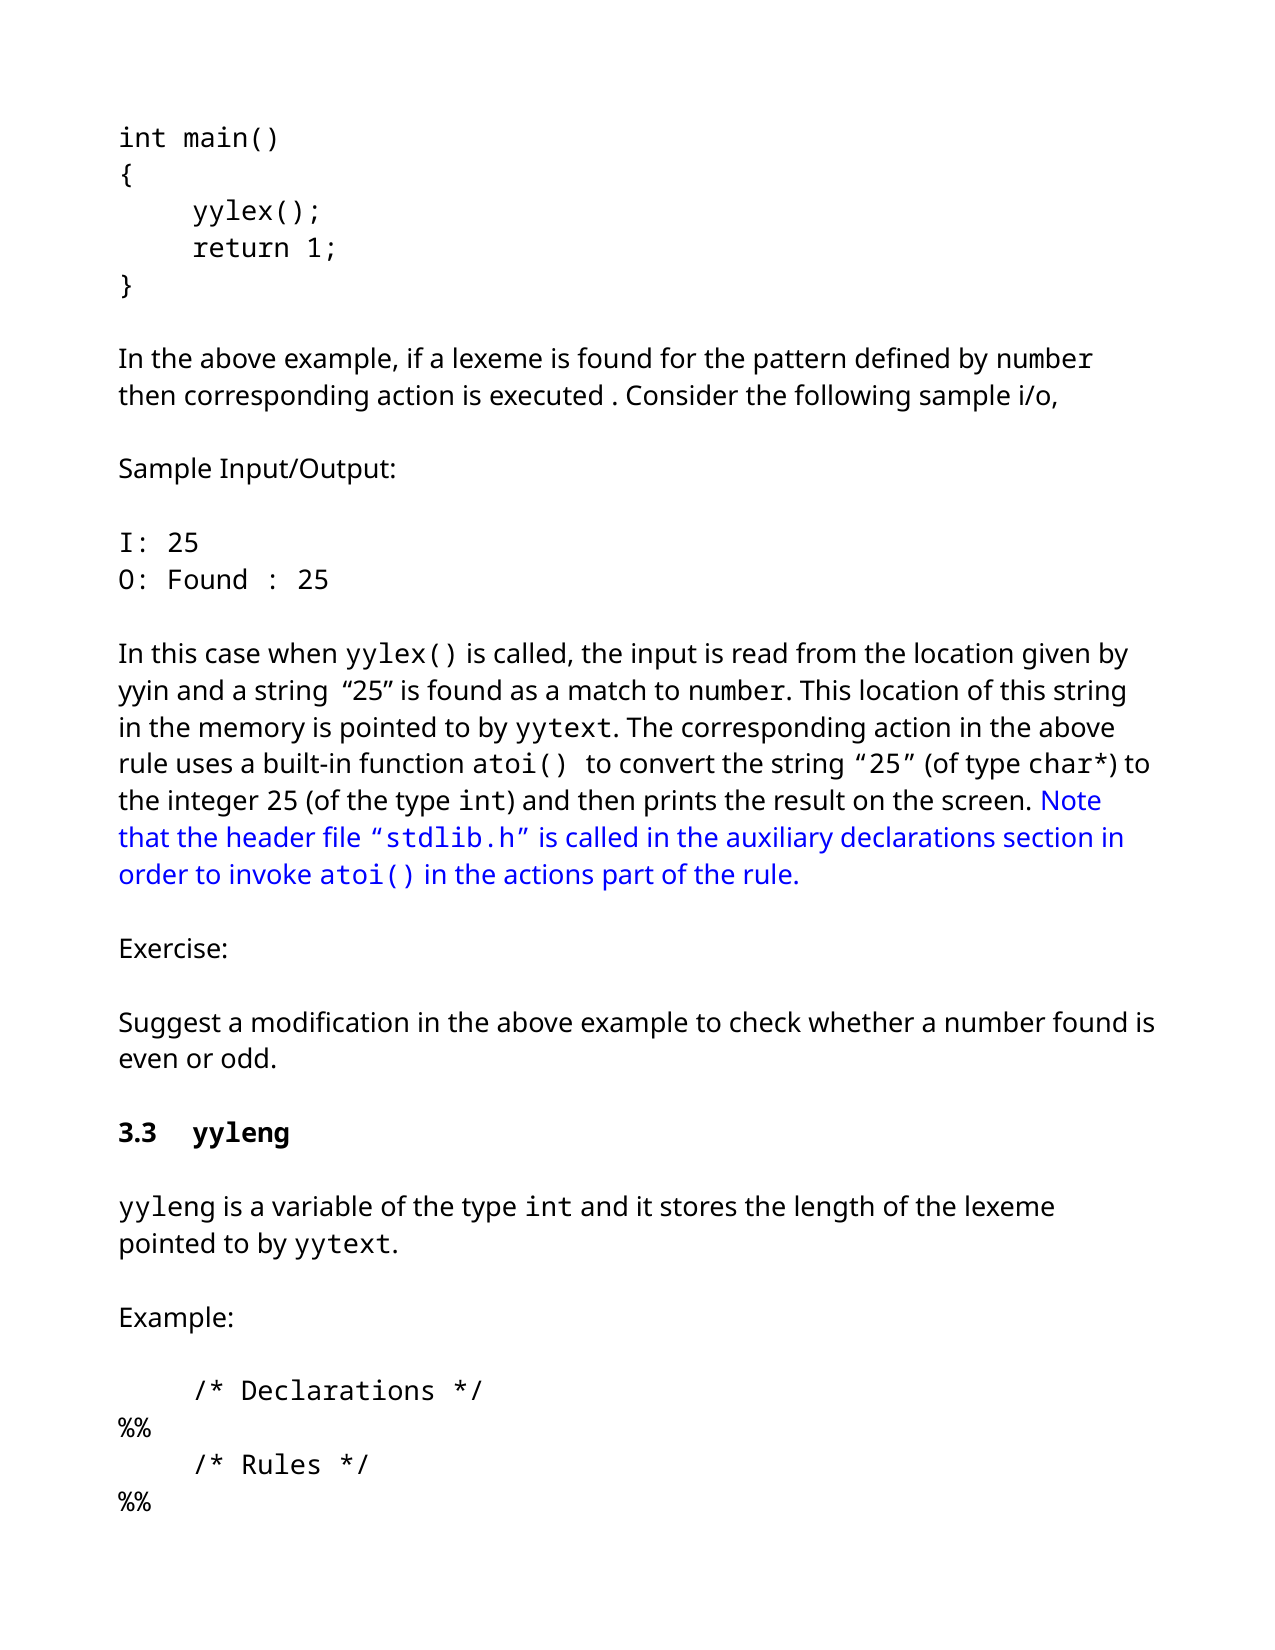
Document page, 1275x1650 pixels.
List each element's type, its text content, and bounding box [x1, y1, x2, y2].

text O: Found : 25 [118, 561, 1157, 597]
text yylex(); [118, 192, 1157, 229]
text I: 25 [118, 524, 1157, 561]
text yyleng is a variable of the type int and it stores the length of the lexeme pointed to by yytext. [118, 1187, 1157, 1261]
text { [118, 155, 1157, 192]
text In this case when yylex() is called, the input is read from the location given by yyin and a string “25” is found as a match to number. This location of this string in the memory is pointed to by yytext. The corresponding action in the above rule uses a built-in function atoi() to convert the string “25” (of type char*) to the integer 25 (of the type int) and then prints the result on the screen. Note that the header file “stdlib.h” is called in the auxiliary declarations section in order to invoke atoi() in the actions part of the rule. [118, 634, 1157, 892]
text %% [118, 1482, 1157, 1519]
text return 1; [118, 229, 1157, 266]
text %% [118, 1409, 1157, 1446]
text Sample Input/Output: [118, 450, 1157, 487]
text Example: [118, 1298, 1157, 1335]
text Suggest a modification in the above example to check whether a number found is even or odd. [118, 1003, 1157, 1077]
text /* Rules */ [118, 1446, 1157, 1482]
text } [118, 266, 1157, 302]
text In the above example, if a lexeme is found for the pattern defined by number then corresponding action is executed . Consider the following sample i/o, [118, 339, 1157, 413]
text /* Declarations */ [118, 1372, 1157, 1409]
text 3.3 yyleng [118, 1114, 1157, 1151]
text Exercise: [118, 929, 1157, 966]
text int main() [118, 118, 1157, 155]
